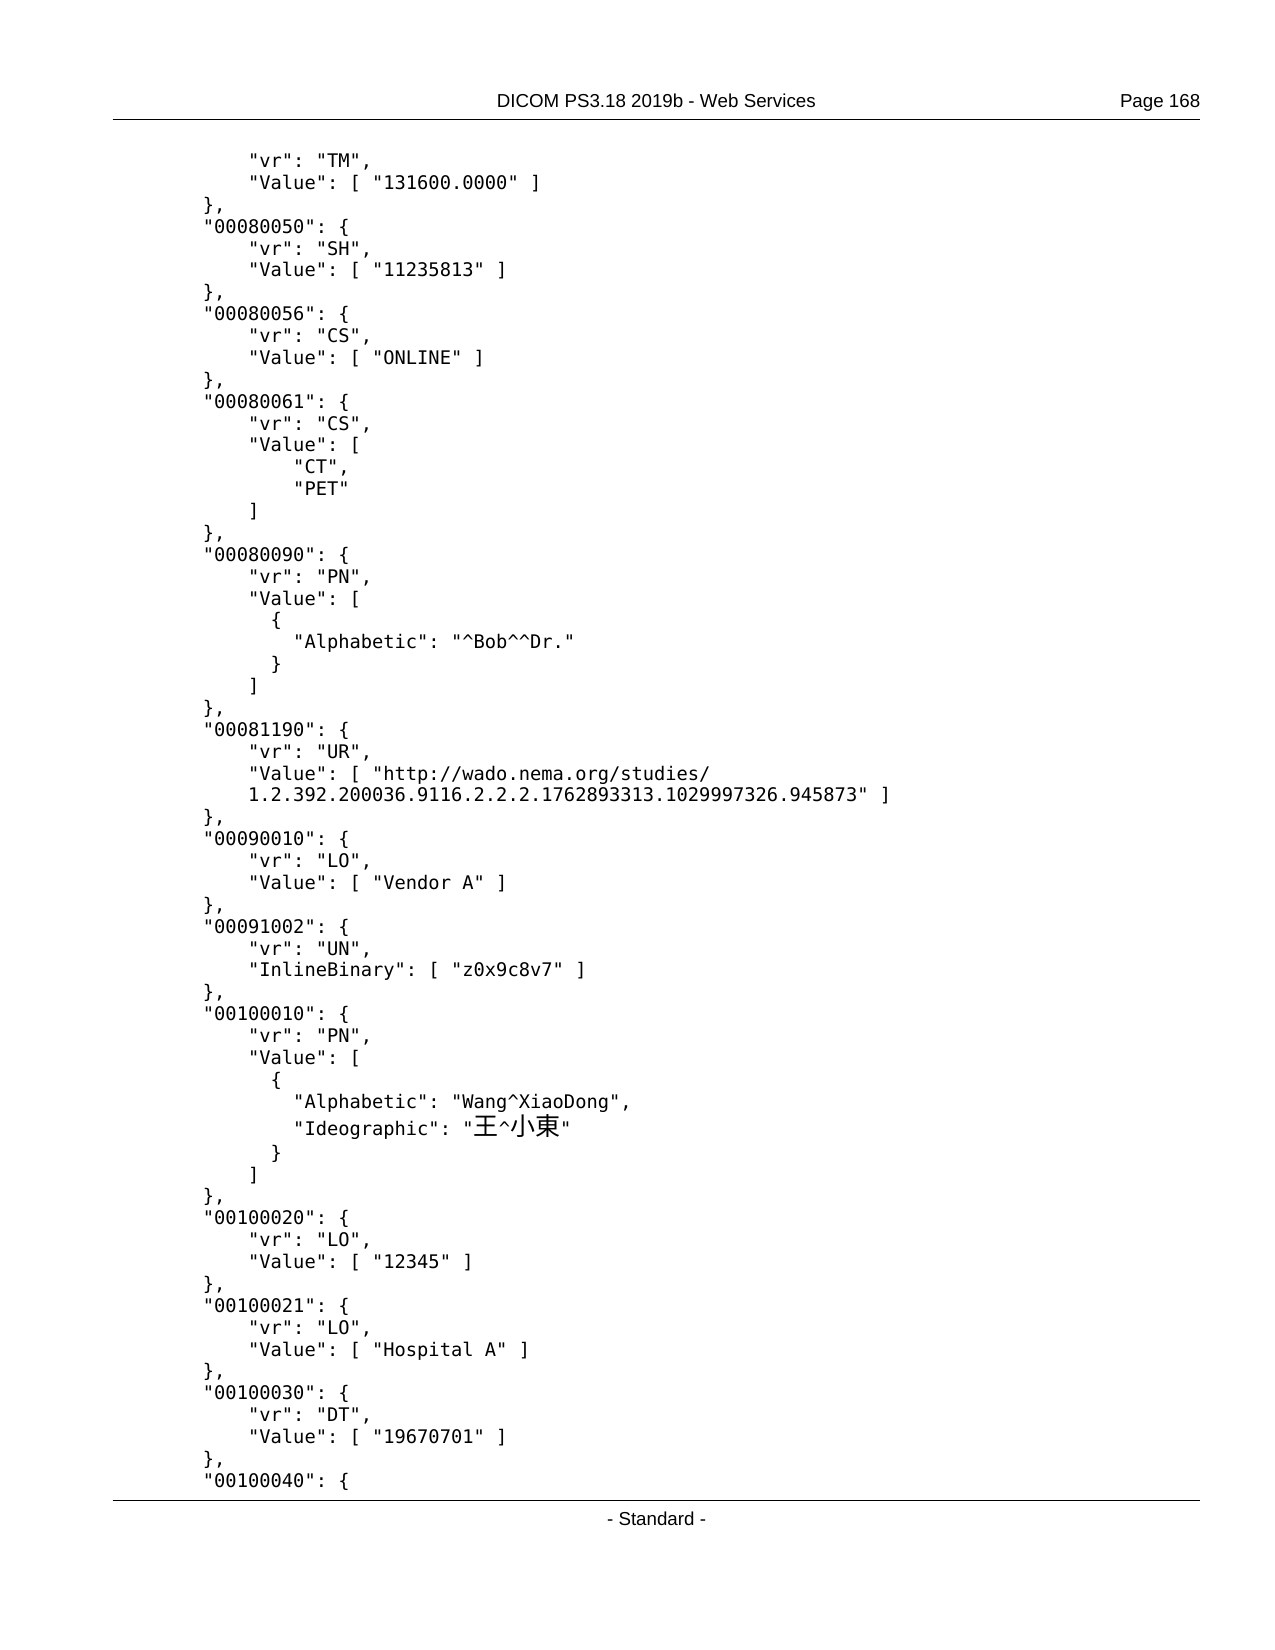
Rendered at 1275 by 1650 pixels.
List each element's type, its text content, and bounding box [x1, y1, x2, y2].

text "vr": "TM", "Value": [ "131600.0000" ] }, "00080050": { "vr": "SH", "Value": [ "11235813" ] }, "00080056": { "vr": "CS", "Value": [ "ONLINE" ] }, "00080061": { "vr": "CS", "Value": [ "CT", "PET" ] }, "00080090": { "vr": "PN", "Value": [ { "Alphabetic": "^Bob^^Dr." } ] }, "00081190": { "vr": "UR", "Value": [ "http://wado.nema.org/studies/ 1.2.392.200036.9116.2.2.2.1762893313.1029997326.945873" ] }, "00090010": { "vr": "LO", "Value": [ "Vendor A" ] }, "00091002": { "vr": "UN", "InlineBinary": [ "z0x9c8v7" ] }, "00100010": { "vr": "PN", "Value": [ { "Alphabetic": "Wang^XiaoDong", "Ideographic": "王^小東" } ] }, "00100020": { "vr": "LO", "Value": [ "12345" ] }, "00100021": { "vr": "LO", "Value": [ "Hospital A" ] }, "00100030": { "vr": "DT", "Value": [ "19670701" ] }, "00100040": { [112, 150, 1200, 1492]
